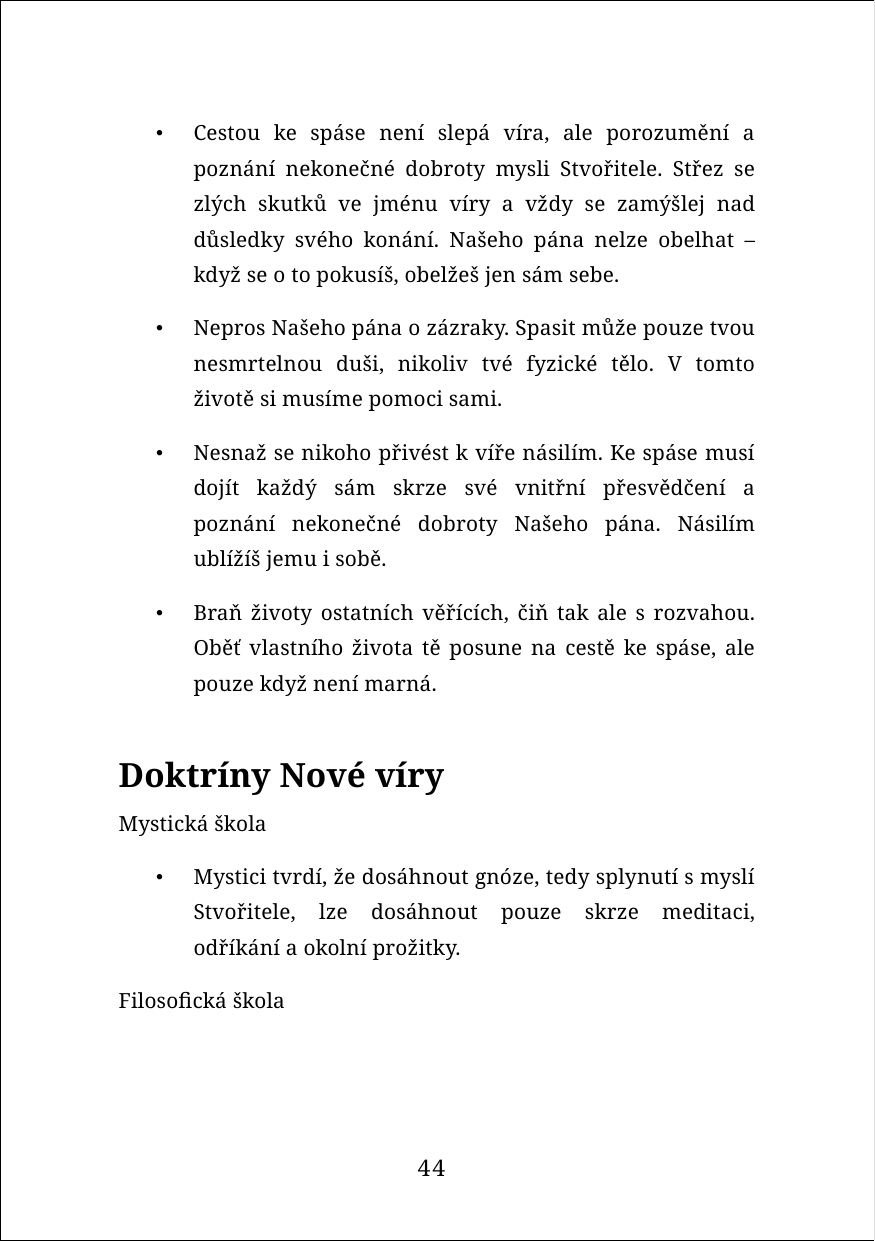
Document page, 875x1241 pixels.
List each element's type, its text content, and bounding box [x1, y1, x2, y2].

text Mystická škola [118, 809, 756, 837]
list Mystici tvrdí, že dosáhnout gnóze, tedy splynutí s myslí Stvořitele, lze dosáhnout pouze skrze meditaci, odříkání a okolní prožitky. [156, 862, 756, 961]
list Nepros Našeho pána o zázraky. Spasit může pouze tvou nesmrtelnou duši, nikoliv tvé fyzické tělo. V tomto životě si musíme pomoci sami. [156, 313, 756, 413]
text Filosofická škola [118, 986, 756, 1014]
list Cestou ke spáse není slepá víra, ale porozumění a poznání nekonečné dobroty mysli Stvořitele. Střez se zlých skutků ve jménu víry a vždy se zamýšlej nad důsledky svého konání. Našeho pána nelze obelhat – když se o to pokusíš, obelžeš jen sám sebe. [156, 118, 756, 289]
subtitle Doktríny Nové víry [118, 751, 756, 797]
list Braň životy ostatních věřících, čiň tak ale s rozvahou. Oběť vlastního života tě posune na cestě ke spáse, ale pouze když není marná. [156, 598, 756, 697]
list Nesnaž se nikoho přivést k víře násilím. Ke spáse musí dojít každý sám skrze své vnitřní přesvědčení a poznání nekonečné dobroty Našeho pána. Násilím ublížíš jemu i sobě. [156, 438, 756, 573]
